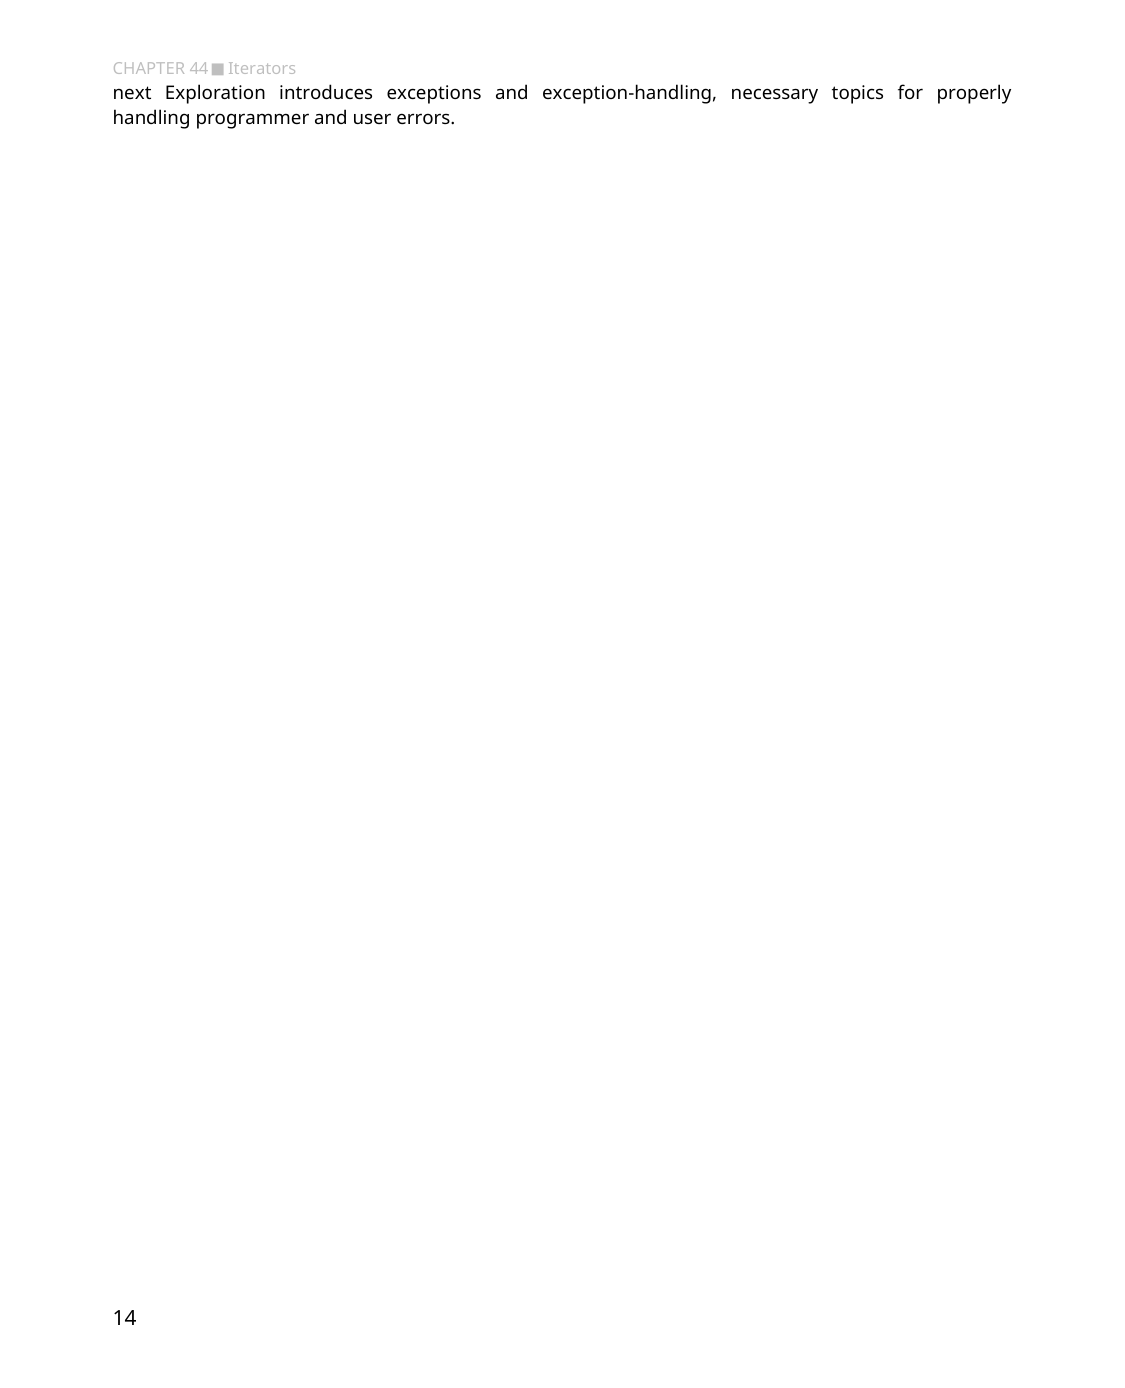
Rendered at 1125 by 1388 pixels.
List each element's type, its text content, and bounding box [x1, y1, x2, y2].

text next Exploration introduces exceptions and exception-handling, necessary topics for properly handling programmer and user errors. [112, 79, 1012, 130]
